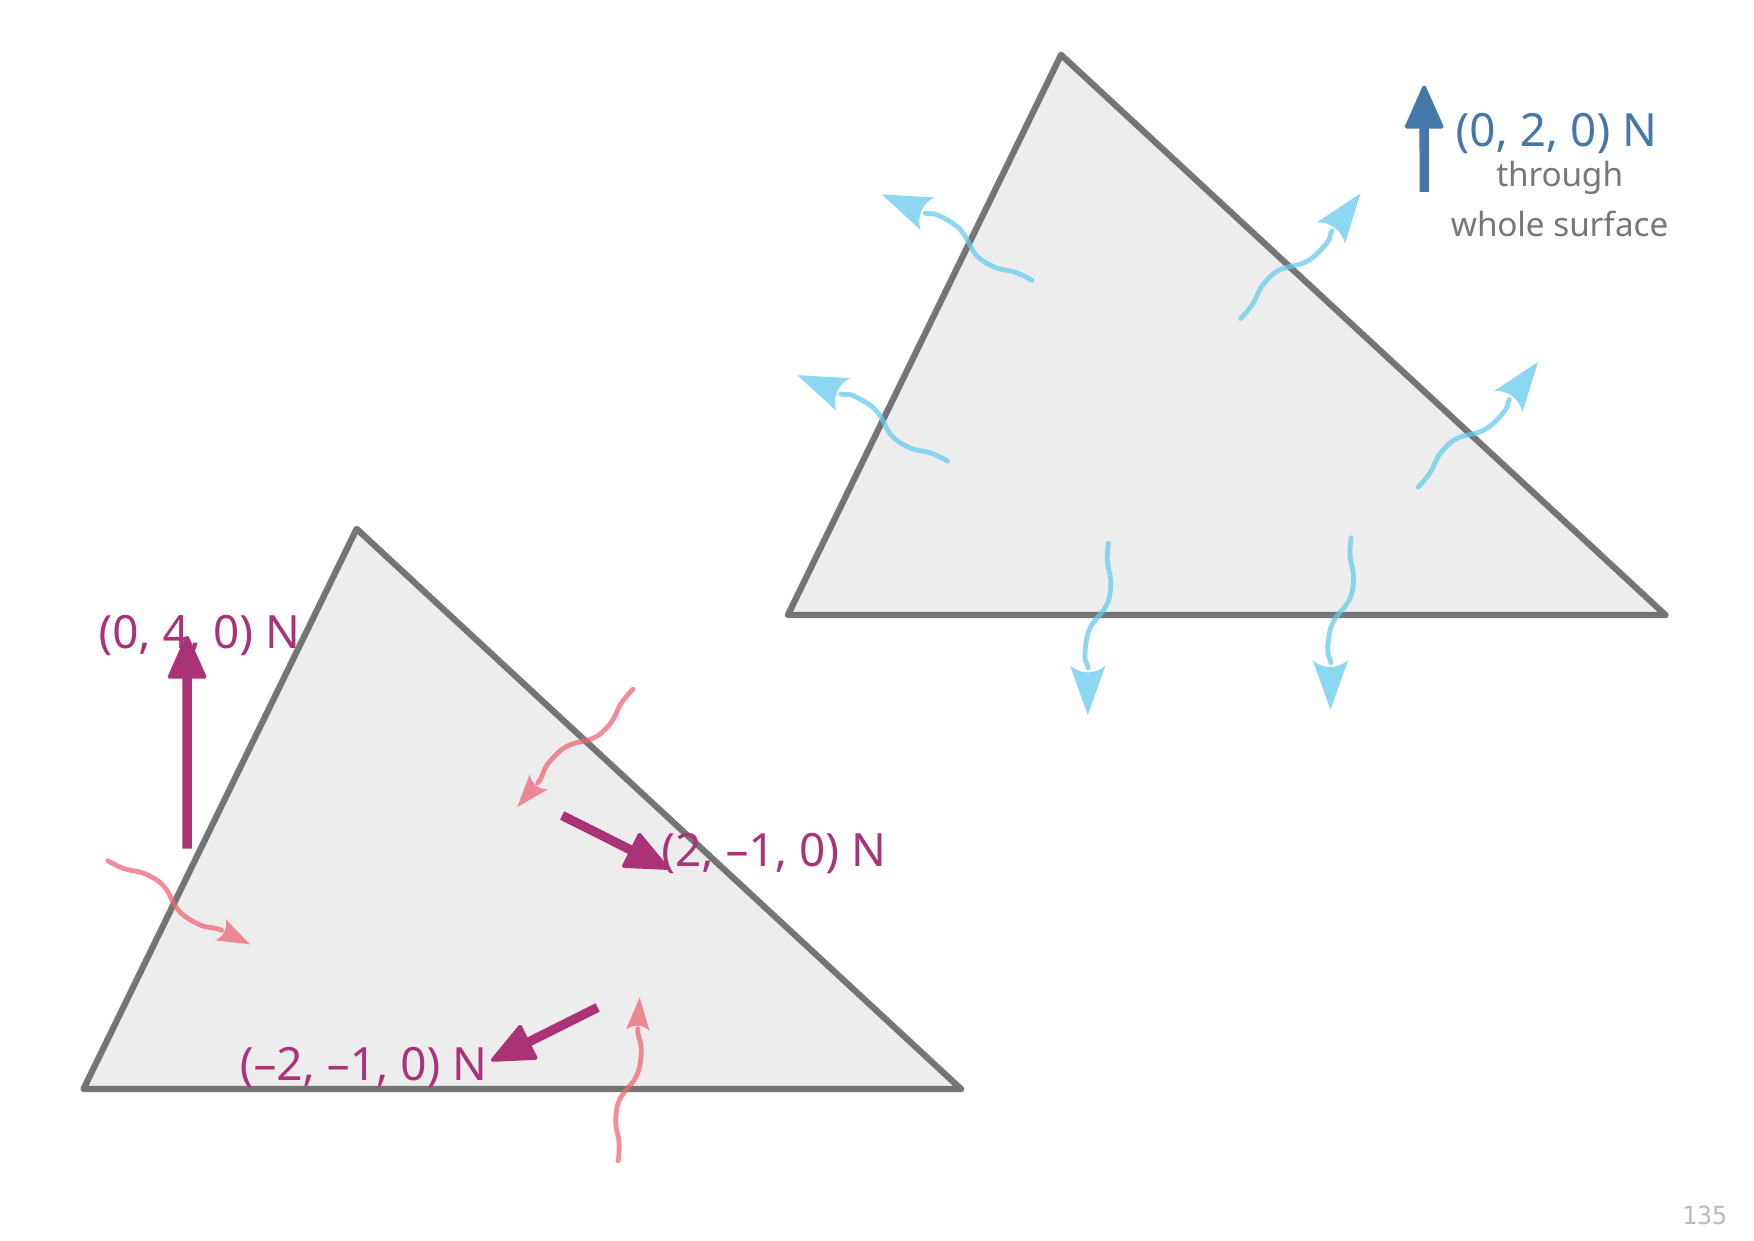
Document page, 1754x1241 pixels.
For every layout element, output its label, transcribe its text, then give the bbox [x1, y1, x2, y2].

text_box (0, 4, 0) N [83, 585, 309, 651]
text_box (0, 2, 0) N [1440, 83, 1666, 139]
text_box through whole surface [1435, 139, 1671, 228]
text_box [83, 528, 962, 1090]
text_box [787, 54, 1666, 616]
text_box (–2, –1, 0) N [225, 1017, 496, 1084]
text_box (2, –1, 0) N [646, 803, 895, 869]
